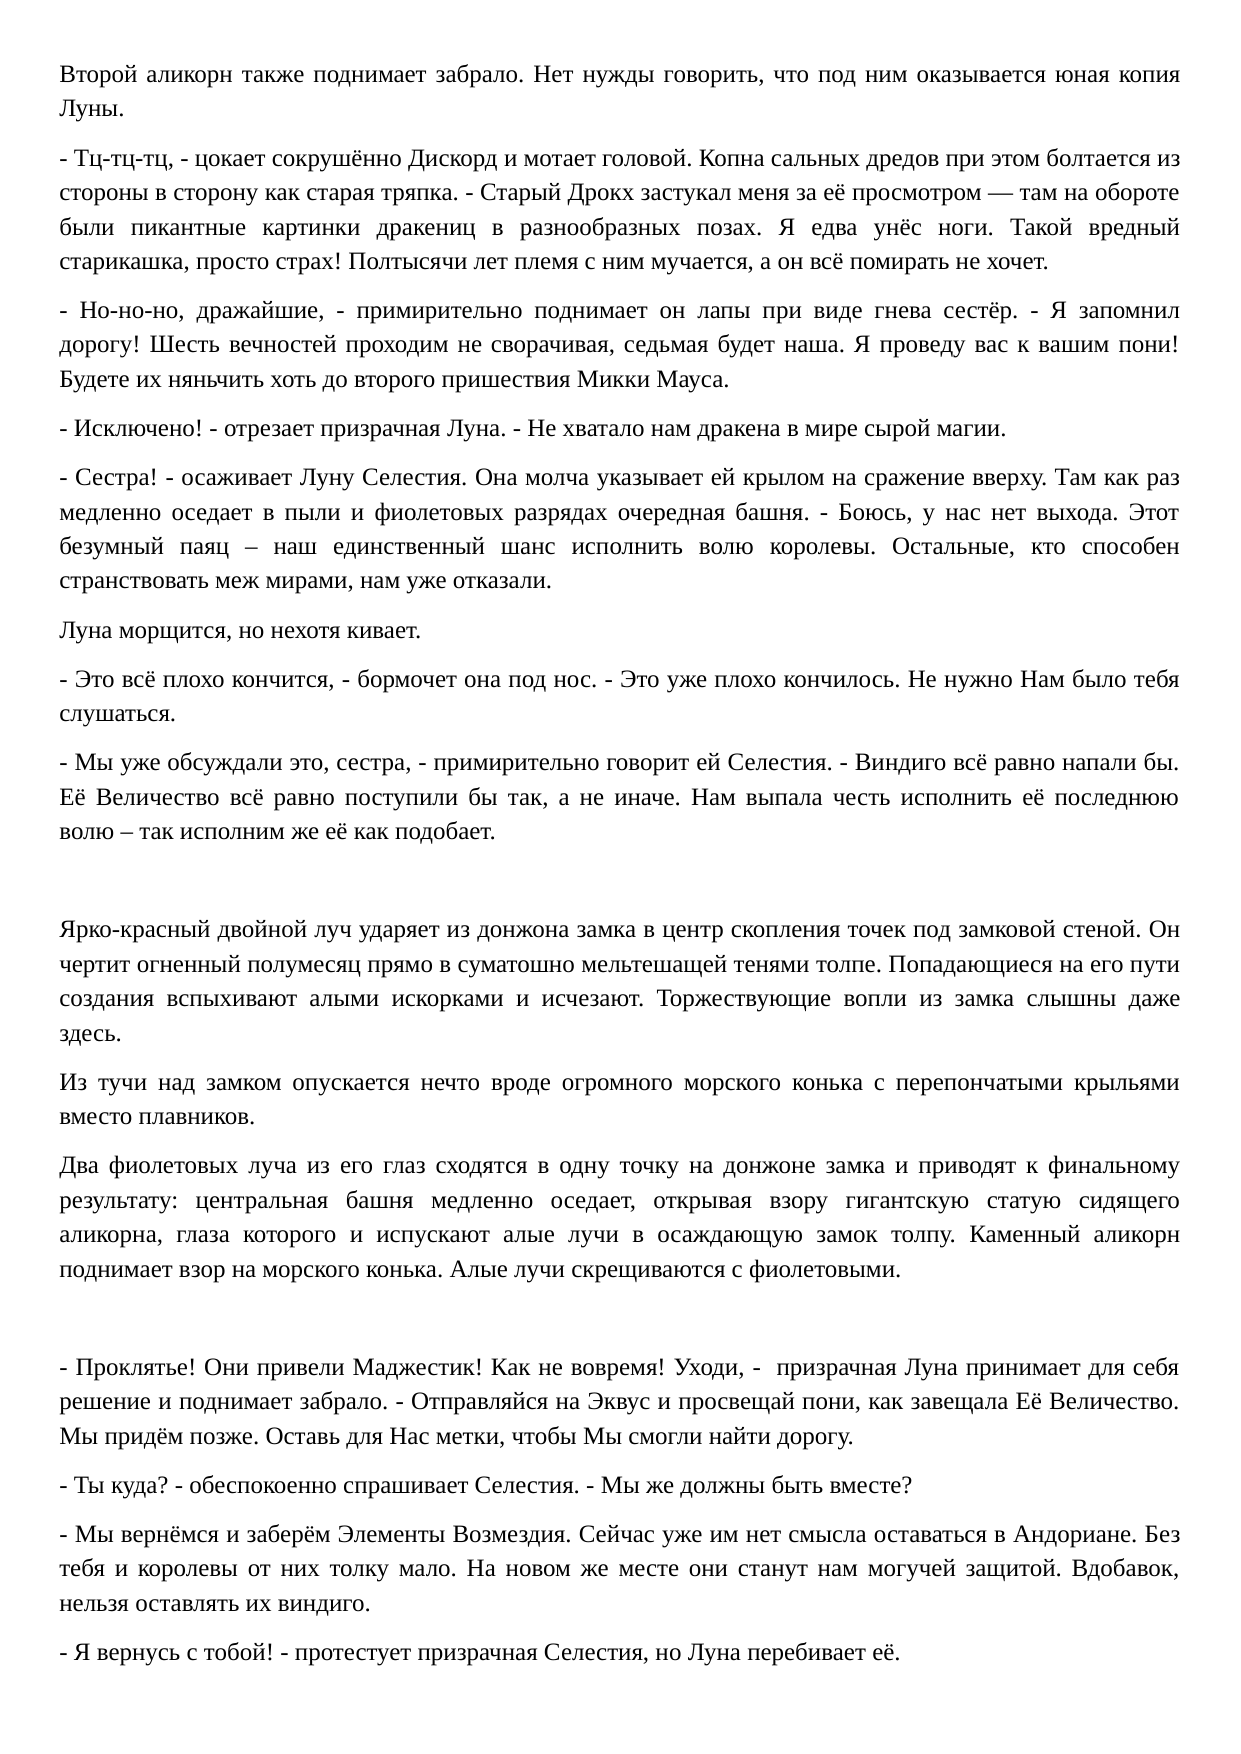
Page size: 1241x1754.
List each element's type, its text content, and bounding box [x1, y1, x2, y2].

text - Тц-тц-тц, - цокает сокрушённо Дискорд и мотает головой. Копна сальных дредов при этом болтается из стороны в сторону как старая тряпка. - Старый Дрокх застукал меня за её просмотром — там на обороте были пикантные картинки дракениц в разнообразных позах. Я едва унёс ноги. Такой вредный старикашка, просто страх! Полтысячи лет племя с ним мучается, а он всё помирать не хочет. [59, 143, 1181, 275]
text - Но-но-но, дражайшие, - примирительно поднимает он лапы при виде гнева сестёр. - Я запомнил дорогу! Шесть вечностей проходим не сворачивая, седьмая будет наша. Я проведу вас к вашим пони! Будете их няньчить хоть до второго пришествия Микки Мауса. [59, 295, 1181, 393]
text - Сестра! - осаживает Луну Селестия. Она молча указывает ей крылом на сражение вверху. Там как раз медленно оседает в пыли и фиолетовых разрядах очередная башня. - Боюсь, у нас нет выхода. Этот безумный паяц – наш единственный шанс исполнить волю королевы. Остальные, кто способен странствовать меж мирами, нам уже отказали. [59, 462, 1181, 594]
text - Мы вернёмся и заберём Элементы Возмездия. Сейчас уже им нет смысла оставаться в Андориане. Без тебя и королевы от них толку мало. На новом же месте они станут нам могучей защитой. Вдобавок, нельзя оставлять их виндиго. [59, 1519, 1181, 1617]
text - Исключено! - отрезает призрачная Луна. - Не хватало нам дракена в мире сырой магии. [59, 413, 1181, 442]
text - Мы уже обсуждали это, сестра, - примирительно говорит ей Селестия. - Виндиго всё равно напали бы. Её Величество всё равно поступили бы так, а не иначе. Нам выпала честь исполнить её последнюю волю – так исполним же её как подобает. [59, 747, 1181, 845]
text Из тучи над замком опускается нечто вроде огромного морского конька с перепончатыми крыльями вместо плавников. [59, 1067, 1181, 1130]
text - Проклятье! Они привели Маджестик! Как не вовремя! Уходи, - призрачная Луна принимает для себя решение и поднимает забрало. - Отправляйся на Эквус и просвещай пони, как завещала Её Величество. Мы придём позже. Оставь для Нас метки, чтобы Мы смогли найти дорогу. [59, 1352, 1181, 1450]
text Два фиолетовых луча из его глаз сходятся в одну точку на донжоне замка и приводят к финальному результату: центральная башня медленно оседает, открывая взору гигантскую статую сидящего аликорна, глаза которого и испускают алые лучи в осаждающую замок толпу. Каменный аликорн поднимает взор на морского конька. Алые лучи скрещиваются с фиолетовыми. [59, 1150, 1181, 1283]
text - Ты куда? - обеспокоенно спрашивает Селестия. - Мы же должны быть вместе? [59, 1470, 1181, 1499]
text Луна морщится, но нехотя кивает. [59, 615, 1181, 643]
text Второй аликорн также поднимает забрало. Нет нужды говорить, что под ним оказывается юная копия Луны. [59, 59, 1181, 122]
text - Это всё плохо кончится, - бормочет она под нос. - Это уже плохо кончилось. Не нужно Нам было тебя слушаться. [59, 664, 1181, 727]
text - Я вернусь с тобой! - протестует призрачная Селестия, но Луна перебивает её. [59, 1637, 1181, 1666]
text Ярко-красный двойной луч ударяет из донжона замка в центр скопления точек под замковой стеной. Он чертит огненный полумесяц прямо в суматошно мельтешащей тенями толпе. Попадающиеся на его пути создания вспыхивают алыми искорками и исчезают. Торжествующие вопли из замка слышны даже здесь. [59, 914, 1181, 1047]
